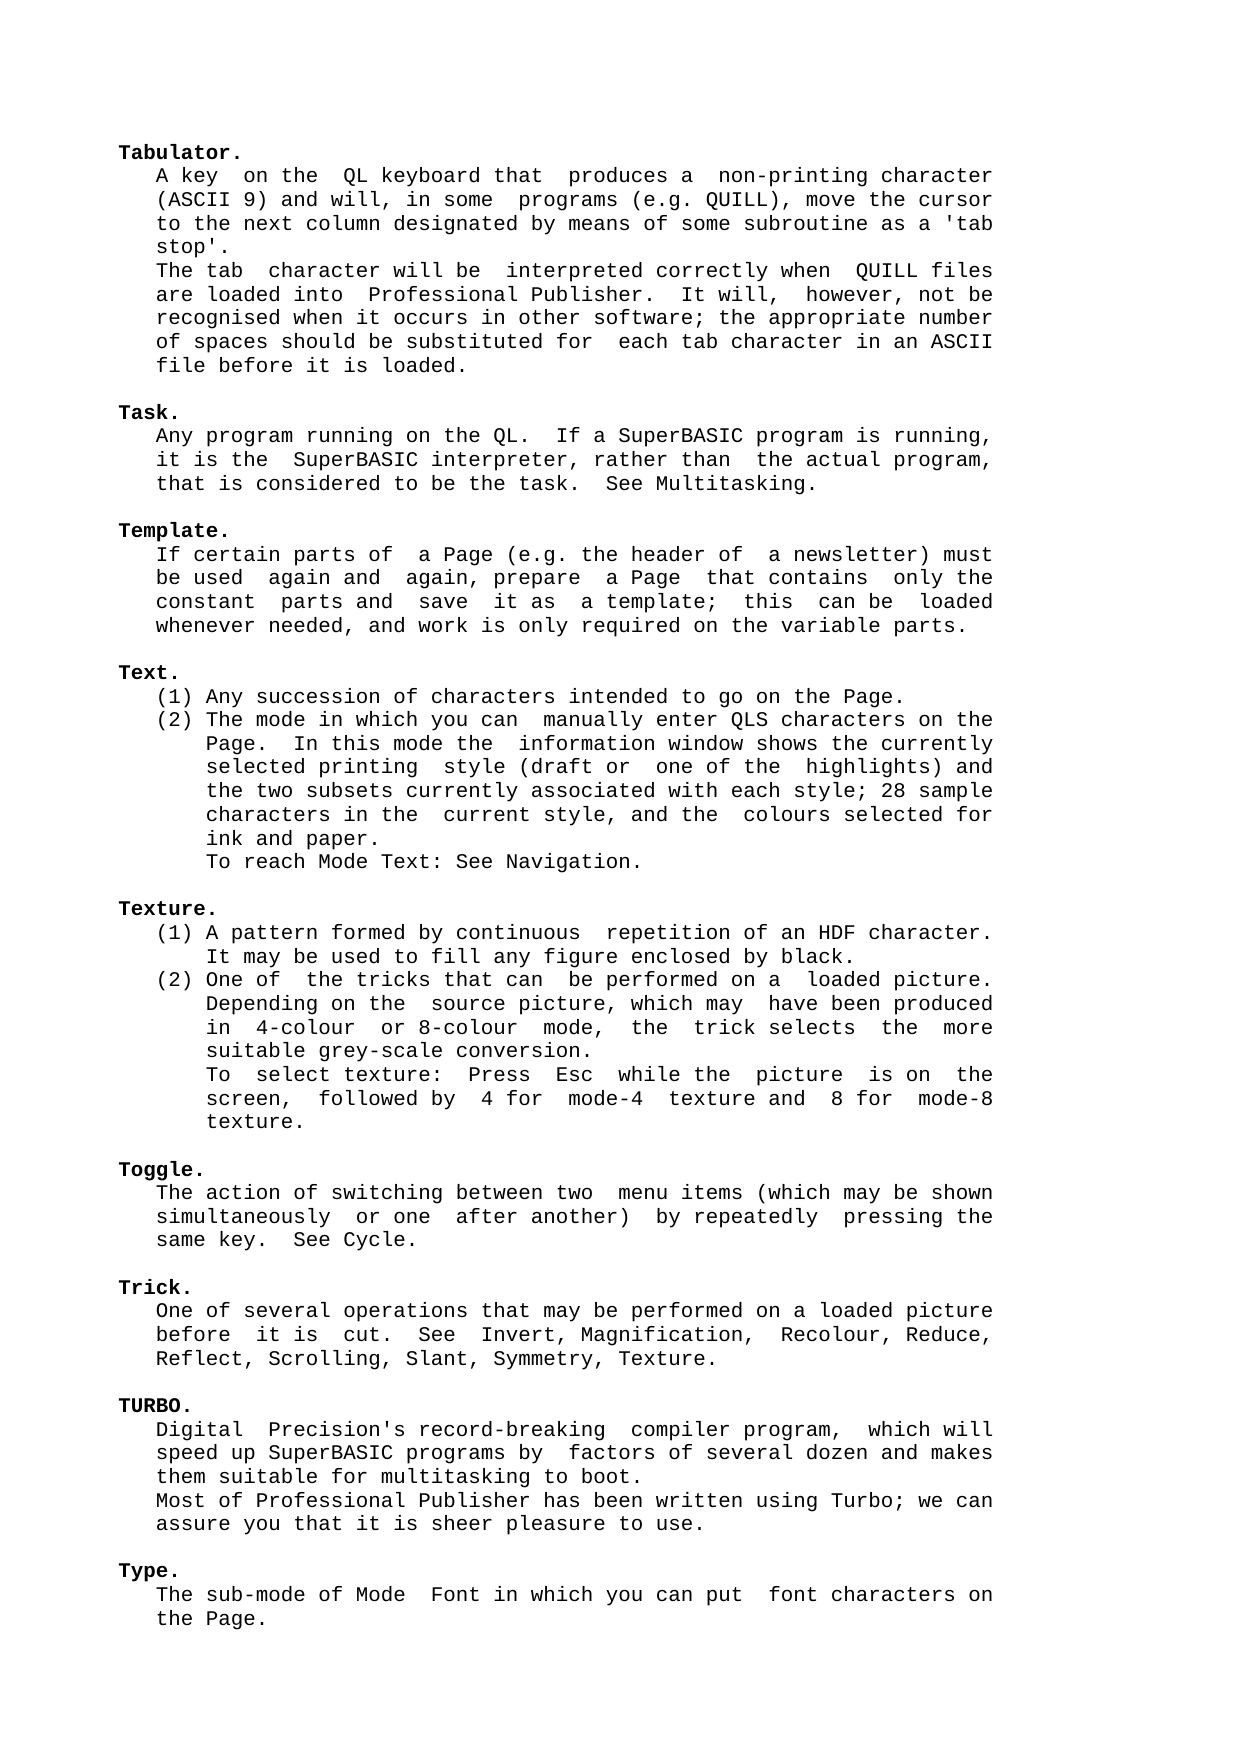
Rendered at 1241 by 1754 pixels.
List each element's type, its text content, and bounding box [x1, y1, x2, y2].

text Any program running on the QL. If a SuperBASIC program is running, [118, 426, 1122, 449]
text The action of switching between two menu items (which may be shown [118, 1182, 1122, 1206]
text Reflect, Scrolling, Slant, Symmetry, Texture. [118, 1348, 1122, 1371]
text If certain parts of a Page (e.g. the header of a newsletter) must [118, 544, 1122, 567]
text TURBO. [118, 1395, 1122, 1419]
text To select texture: Press Esc while the picture is on the [118, 1064, 1122, 1088]
text The sub-mode of Mode Font in which you can put font characters on [118, 1584, 1122, 1608]
text Texture. [118, 898, 1122, 922]
text speed up SuperBASIC programs by factors of several dozen and makes [118, 1442, 1122, 1466]
text stop'. [118, 236, 1122, 260]
text (ASCII 9) and will, in some programs (e.g. QUILL), move the cursor [118, 189, 1122, 213]
text that is considered to be the task. See Multitasking. [118, 473, 1122, 496]
text One of several operations that may be performed on a loaded picture [118, 1300, 1122, 1324]
text screen, followed by 4 for mode-4 texture and 8 for mode-8 [118, 1088, 1122, 1111]
text Trick. [118, 1277, 1122, 1300]
text (2) One of the tricks that can be performed on a loaded picture. [118, 969, 1122, 993]
text in 4-colour or 8-colour mode, the trick selects the more [118, 1017, 1122, 1040]
text To reach Mode Text: See Navigation. [118, 851, 1122, 875]
text are loaded into Professional Publisher. It will, however, not be [118, 284, 1122, 307]
text Digital Precision's record-breaking compiler program, which will [118, 1419, 1122, 1442]
text Template. [118, 520, 1122, 544]
text The tab character will be interpreted correctly when QUILL files [118, 260, 1122, 284]
text Most of Professional Publisher has been written using Turbo; we can [118, 1489, 1122, 1513]
text suitable grey-scale conversion. [118, 1040, 1122, 1064]
text (1) Any succession of characters intended to go on the Page. [118, 686, 1122, 709]
text Text. [118, 662, 1122, 686]
text them suitable for multitasking to boot. [118, 1466, 1122, 1489]
text file before it is loaded. [118, 354, 1122, 378]
text it is the SuperBASIC interpreter, rather than the actual program, [118, 449, 1122, 473]
text characters in the current style, and the colours selected for [118, 804, 1122, 827]
text whenever needed, and work is only required on the variable parts. [118, 615, 1122, 638]
text be used again and again, prepare a Page that contains only the [118, 567, 1122, 591]
text the two subsets currently associated with each style; 28 sample [118, 780, 1122, 804]
text simultaneously or one after another) by repeatedly pressing the [118, 1206, 1122, 1229]
text (1) A pattern formed by continuous repetition of an HDF character. [118, 922, 1122, 946]
text Page. In this mode the information window shows the currently [118, 733, 1122, 757]
text selected printing style (draft or one of the highlights) and [118, 757, 1122, 780]
text ink and paper. [118, 827, 1122, 851]
text same key. See Cycle. [118, 1229, 1122, 1253]
text assure you that it is sheer pleasure to use. [118, 1513, 1122, 1537]
text (2) The mode in which you can manually enter QLS characters on the [118, 709, 1122, 733]
text A key on the QL keyboard that produces a non-printing character [118, 165, 1122, 189]
text the Page. [118, 1608, 1122, 1631]
text Tabulator. [118, 142, 1122, 165]
text before it is cut. See Invert, Magnification, Recolour, Reduce, [118, 1324, 1122, 1348]
text to the next column designated by means of some subroutine as a 'tab [118, 213, 1122, 236]
text Task. [118, 402, 1122, 426]
text texture. [118, 1111, 1122, 1135]
text constant parts and save it as a template; this can be loaded [118, 591, 1122, 615]
text recognised when it occurs in other software; the appropriate number [118, 307, 1122, 331]
text Type. [118, 1561, 1122, 1584]
text Toggle. [118, 1158, 1122, 1182]
text of spaces should be substituted for each tab character in an ASCII [118, 331, 1122, 354]
text It may be used to fill any figure enclosed by black. [118, 946, 1122, 969]
text Depending on the source picture, which may have been produced [118, 993, 1122, 1017]
